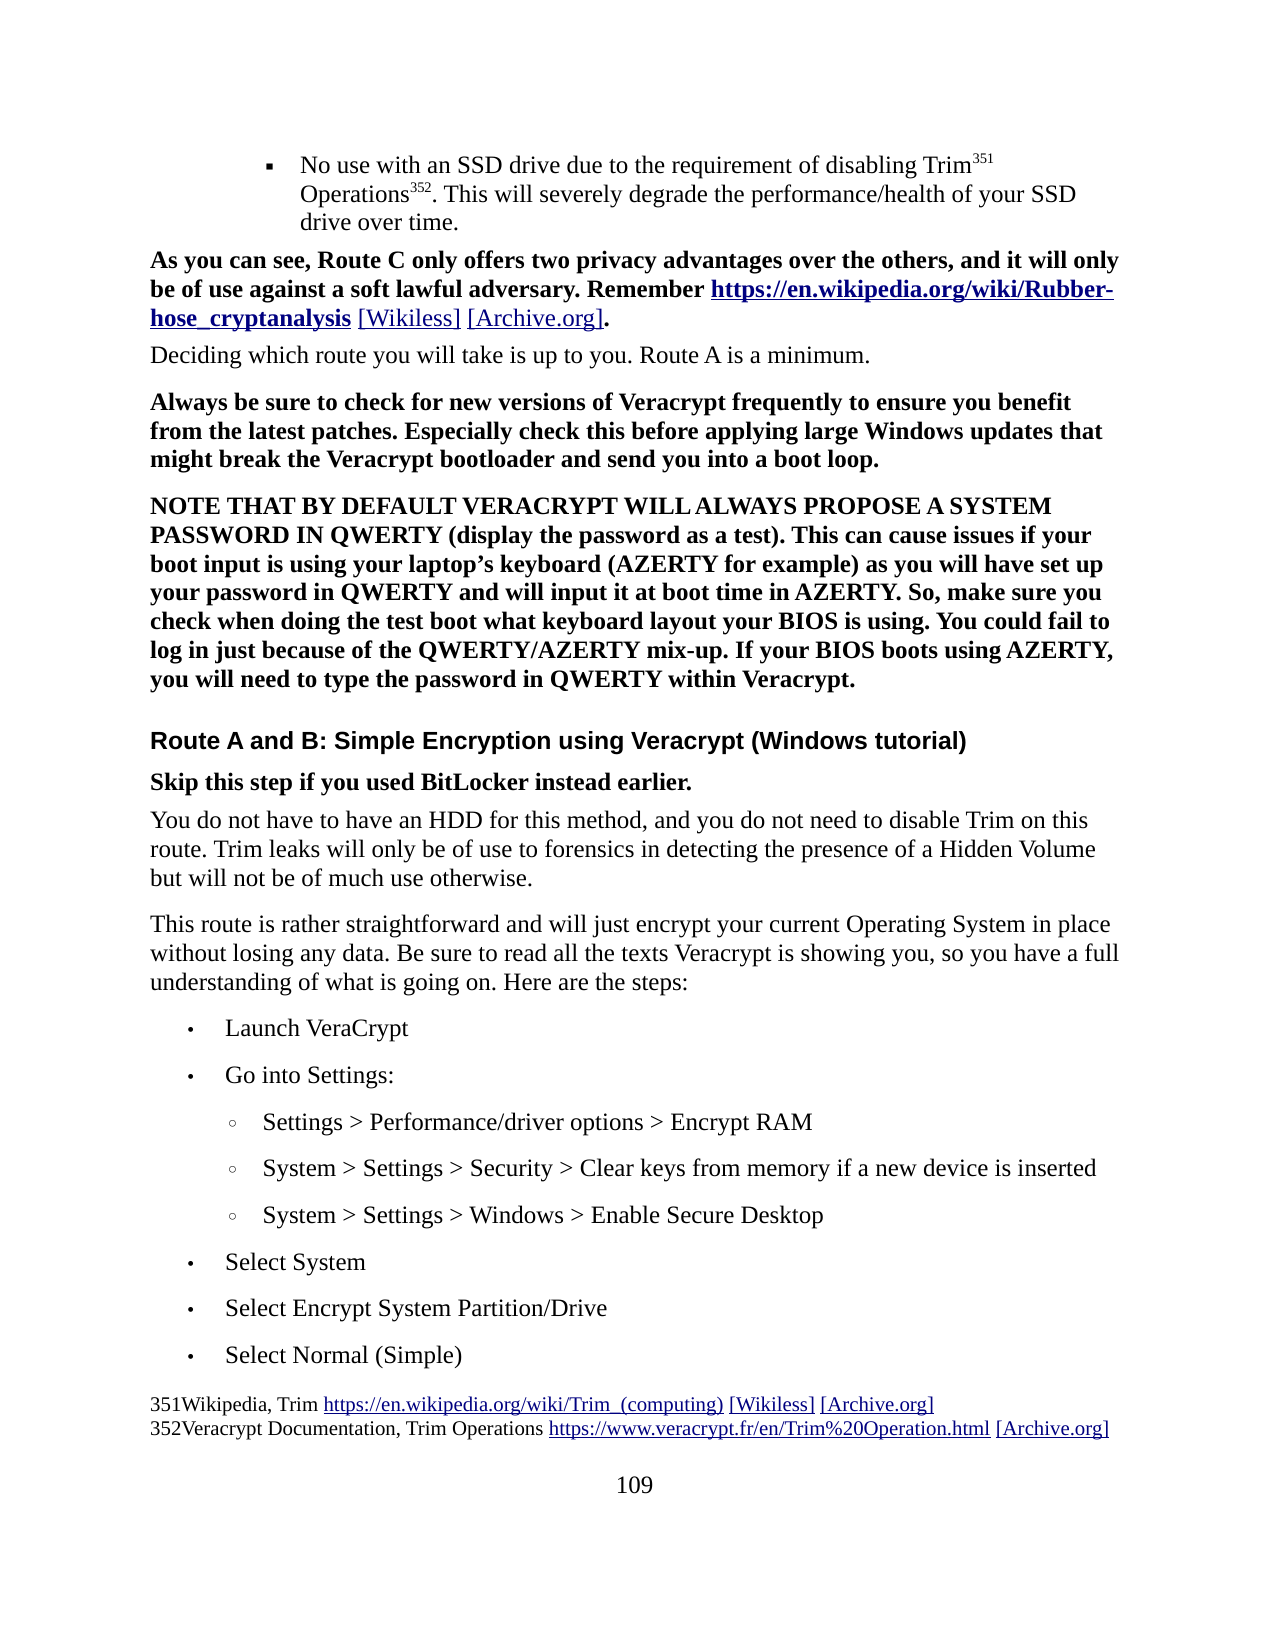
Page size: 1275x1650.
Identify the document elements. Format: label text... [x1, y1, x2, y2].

text Deciding which route you will take is up to you. Route A is a minimum. [150, 340, 1125, 369]
list System > Settings > Windows > Enable Secure Desktop [225, 1200, 1125, 1229]
text Skip this step if you used BitLocker instead earlier. [150, 767, 1125, 796]
text Always be sure to check for new versions of Veracrypt frequently to ensure you benefit from the latest patches. Especially check this before applying large Windows updates that might break the Veracrypt bootloader and send you into a boot loop. [150, 387, 1125, 473]
text As you can see, Route C only offers two privacy advantages over the others, and it will only be of use against a soft lawful adversary. Remember https://en.wikipedia.org/wiki/Rubber-hose_cryptanalysis [Wikiless] [Archive.org]. [150, 245, 1125, 331]
list Veracrypt Documentation, Trim Operations https://www.veracrypt.fr/en/Trim%20Operation.html [Archive.org] [150, 1416, 1125, 1440]
list Select Normal (Simple) [187, 1340, 1125, 1369]
list No use with an SSD drive due to the requirement of disabling Trim Operations. This will severely degrade the performance/health of your SSD drive over time. [262, 150, 1125, 236]
list System > Settings > Security > Clear keys from memory if a new device is inserted [225, 1153, 1125, 1182]
text NOTE THAT BY DEFAULT VERACRYPT WILL ALWAYS PROPOSE A SYSTEM PASSWORD IN QWERTY (display the password as a test). This can cause issues if your boot input is using your laptop’s keyboard (AZERTY for example) as you will have set up your password in QWERTY and will input it at boot time in AZERTY. So, make sure you check when doing the test boot what keyboard layout your BIOS is using. You could fail to log in just because of the QWERTY/AZERTY mix-up. If your BIOS boots using AZERTY, you will need to type the password in QWERTY within Veracrypt. [150, 491, 1125, 692]
subtitle Route A and B: Simple Encryption using Veracrypt (Windows tutorial) [150, 726, 1125, 755]
list Select Encrypt System Partition/Drive [187, 1293, 1125, 1322]
list Launch VeraCrypt [187, 1013, 1125, 1042]
text You do not have to have an HDD for this method, and you do not need to disable Trim on this route. Trim leaks will only be of use to forensics in detecting the presence of a Hidden Volume but will not be of much use otherwise. [150, 805, 1125, 891]
list Select System [187, 1247, 1125, 1276]
list Wikipedia, Trim https://en.wikipedia.org/wiki/Trim_(computing) [Wikiless] [Archive.org] [150, 1392, 1125, 1416]
list Go into Settings: [187, 1060, 1125, 1089]
text This route is rather straightforward and will just encrypt your current Operating System in place without losing any data. Be sure to read all the texts Veracrypt is showing you, so you have a full understanding of what is going on. Here are the steps: [150, 909, 1125, 996]
list Settings > Performance/driver options > Encrypt RAM [225, 1107, 1125, 1136]
